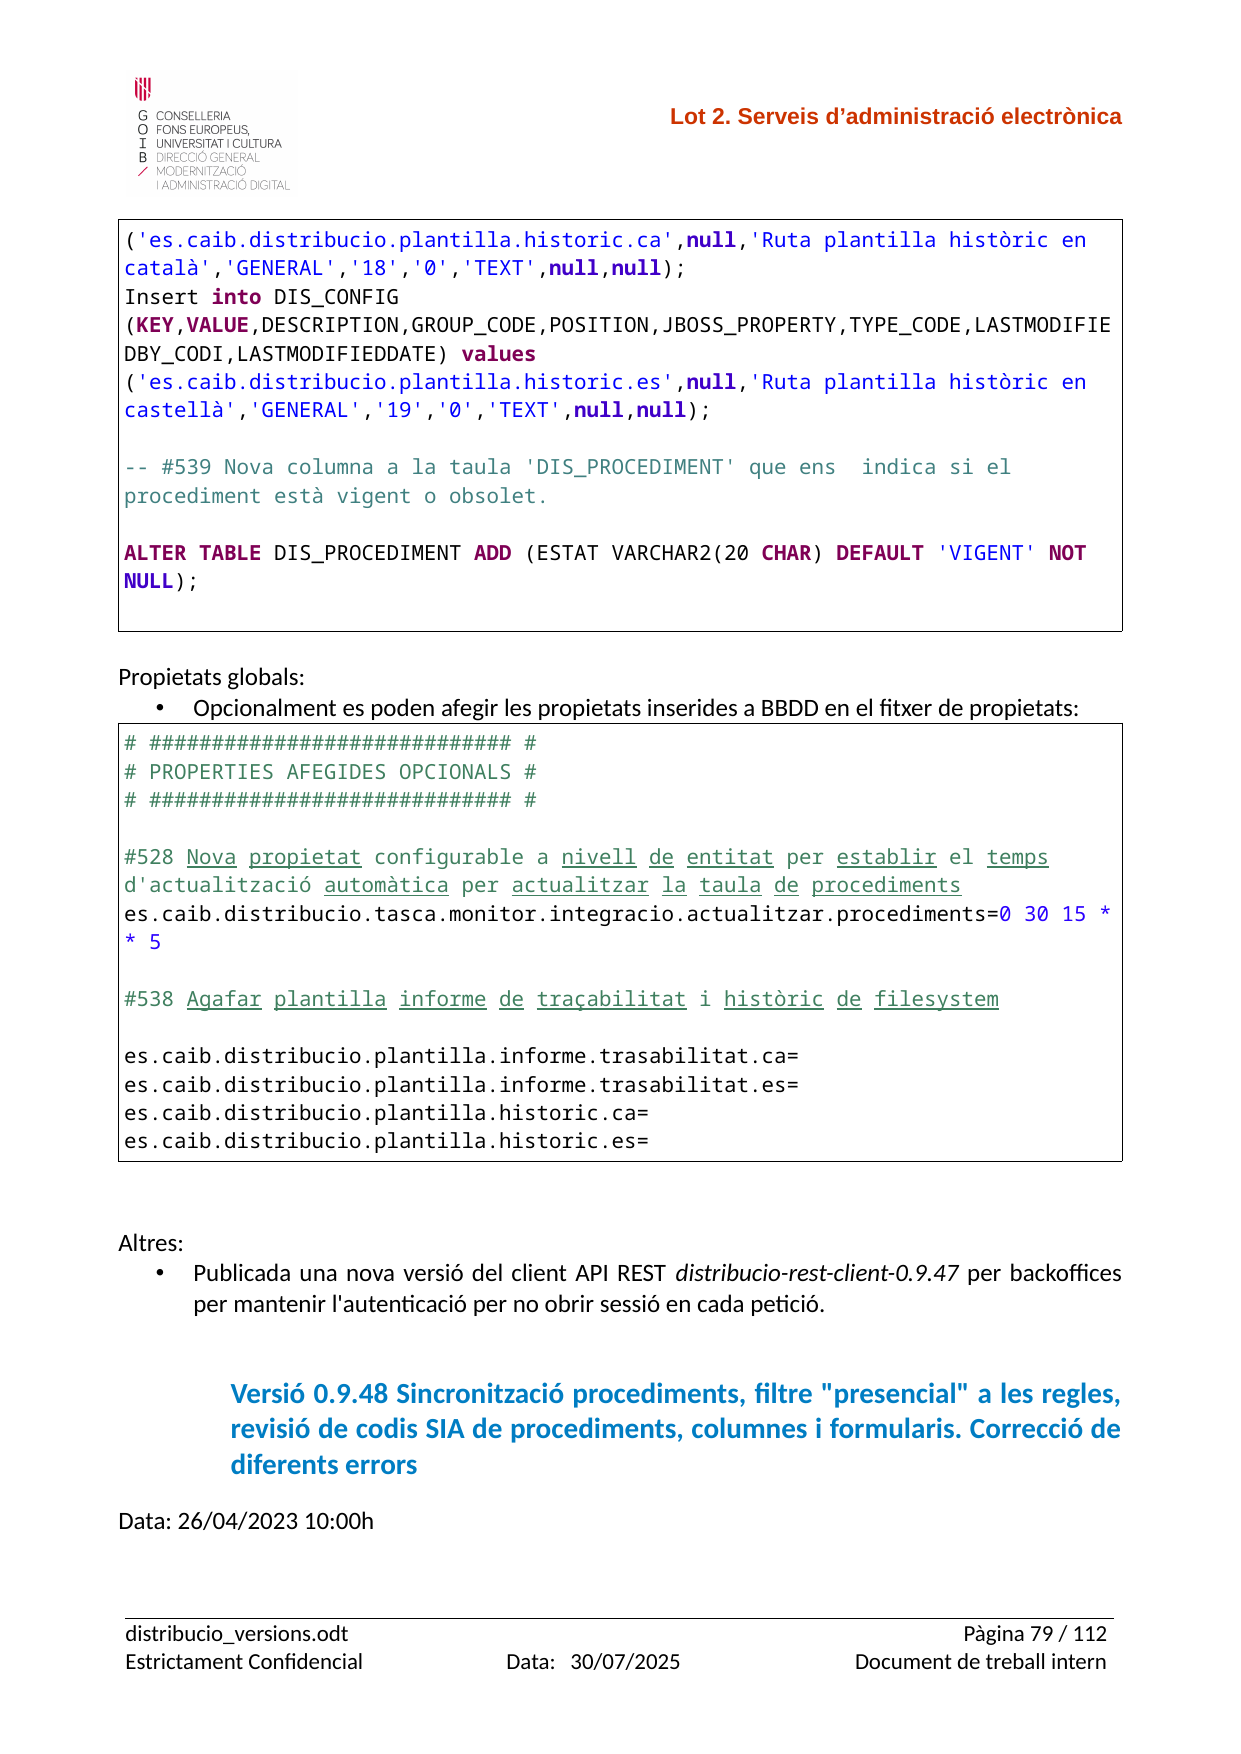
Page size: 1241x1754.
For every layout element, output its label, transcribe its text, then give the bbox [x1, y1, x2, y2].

table_header ('es.caib.distribucio.plantilla.historic.ca',null,'Ruta plantilla històric en català','GENERAL','18','0','TEXT',null,null); Insert into DIS_CONFIG (KEY,VALUE,DESCRIPTION,GROUP_CODE,POSITION,JBOSS_PROPERTY,TYPE_CODE,LASTMODIFIEDBY_CODI,LASTMODIFIEDDATE) values ('es.caib.distribucio.plantilla.historic.es',null,'Ruta plantilla històric en castellà','GENERAL','19','0','TEXT',null,null); -- #539 Nova columna a la taula 'DIS_PROCEDIMENT' que ens indica si el procediment està vigent o obsolet. ALTER TABLE DIS_PROCEDIMENT ADD (ESTAT VARCHAR2(20 CHAR) DEFAULT 'VIGENT' NOT NULL); [119, 220, 1122, 631]
list Opcionalment es poden afegir les propietats inserides a BBDD en el fitxer de propietats: [156, 692, 1122, 723]
list Publicada una nova versió del client API REST distribucio-rest-client-0.9.47 per backoffices per mantenir l'autenticació per no obrir sessió en cada petició. [156, 1257, 1122, 1318]
subtitle Versió 0.9.48 Sincronització procediments, filtre "presencial" a les regles, revisió de codis SIA de procediments, columnes i formularis. Correcció de diferents errors [153, 1375, 1122, 1482]
text Data: 26/04/2023 10:00h [118, 1505, 1122, 1536]
picture [126, 70, 299, 197]
text Altres: [118, 1227, 1122, 1257]
text Propietats globals: [118, 662, 1122, 692]
table_header # ############################# # # PROPERTIES AFEGIDES OPCIONALS # # ############################# # #528 Nova propietat configurable a nivell de entitat per establir el temps d'actualització automàtica per actualitzar la taula de procediments es.caib.distribucio.tasca.monitor.integracio.actualitzar.procediments=0 30 15 * * 5 #538 Agafar plantilla informe de traçabilitat i històric de filesystem es.caib.distribucio.plantilla.informe.trasabilitat.ca= es.caib.distribucio.plantilla.informe.trasabilitat.es= es.caib.distribucio.plantilla.historic.ca= es.caib.distribucio.plantilla.historic.es= [119, 724, 1122, 1161]
